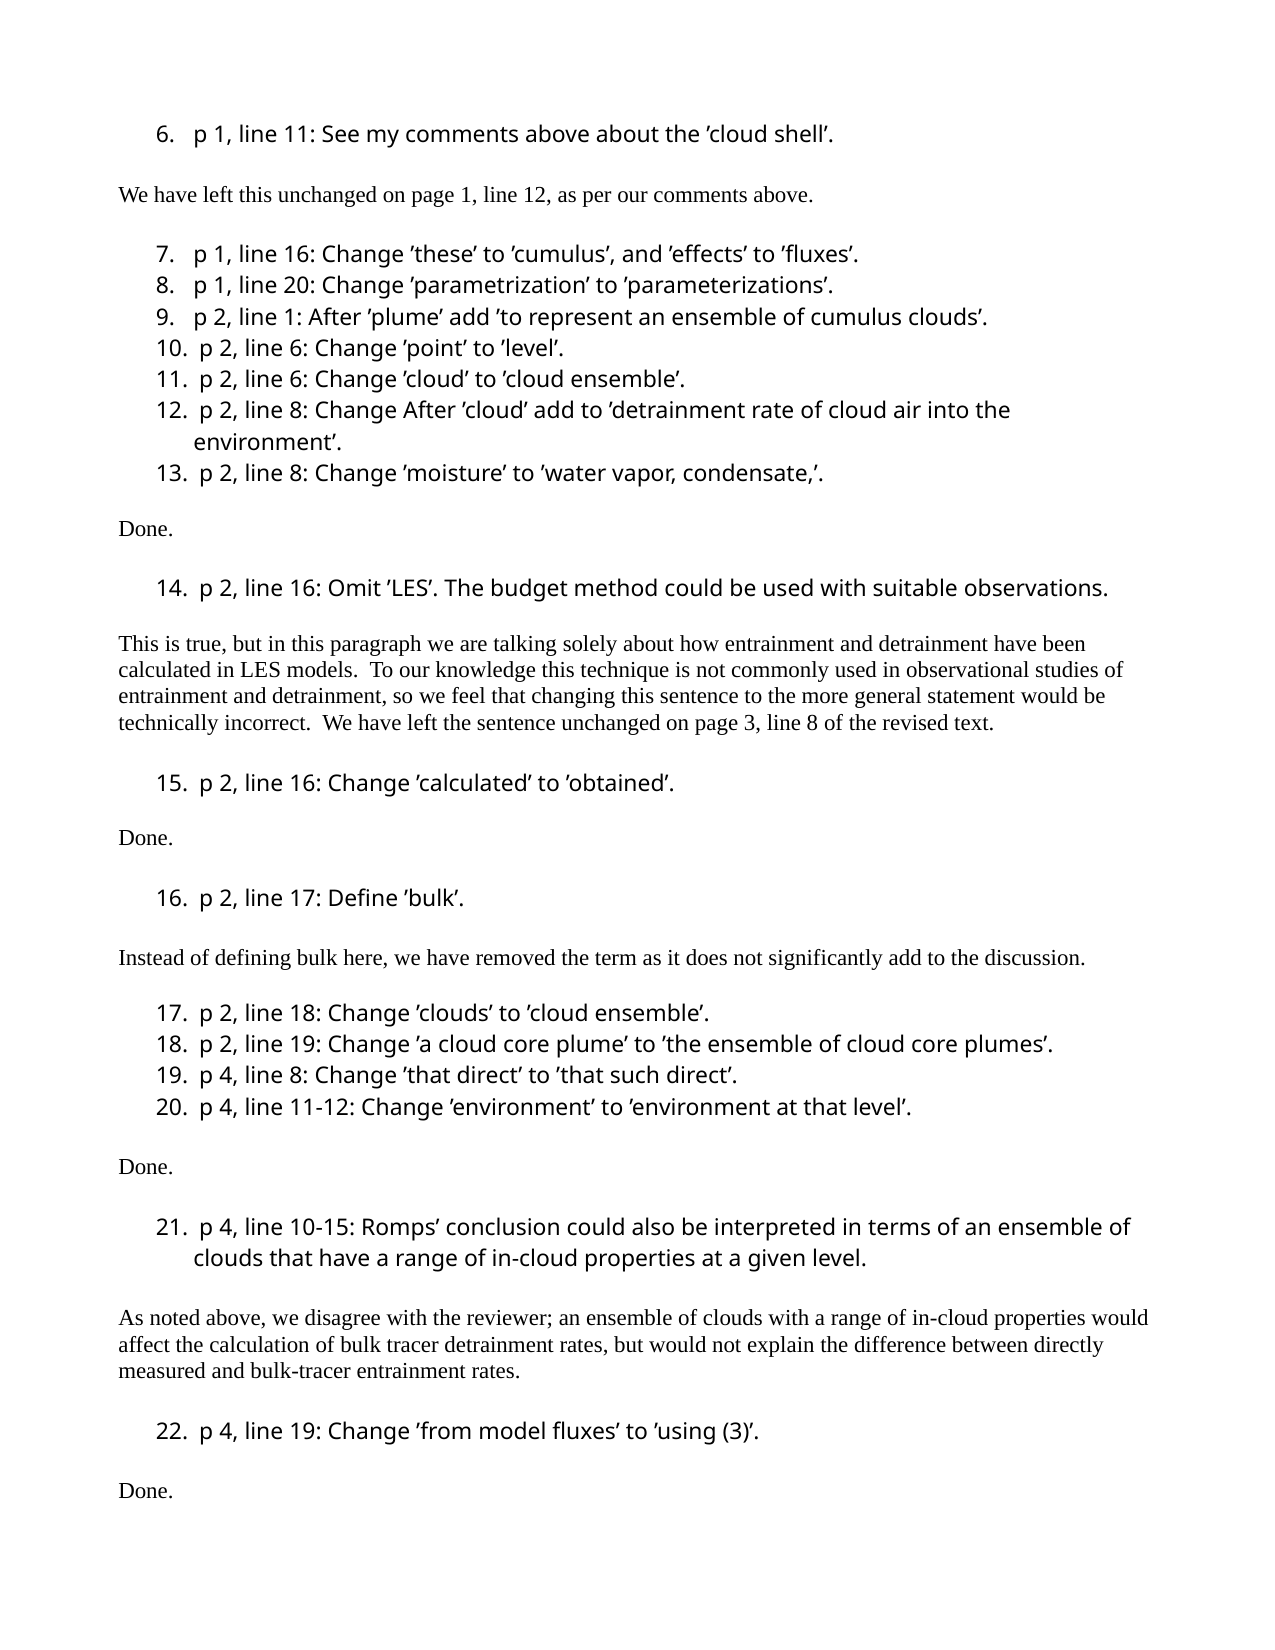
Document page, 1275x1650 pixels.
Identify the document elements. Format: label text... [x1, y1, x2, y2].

list p 1, line 16: Change ’these’ to ’cumulus’, and ’effects’ to ’fluxes’. [156, 238, 1157, 269]
text Done. [118, 1477, 1157, 1504]
list p 2, line 19: Change ’a cloud core plume’ to ’the ensemble of cloud core plumes’. [156, 1028, 1157, 1059]
list p 2, line 8: Change ’moisture’ to ’water vapor, condensate,’. [156, 457, 1157, 488]
list p 2, line 16: Omit ’LES’. The budget method could be used with suitable observations. [156, 572, 1157, 603]
list p 1, line 20: Change ’parametrization’ to ’parameterizations’. [156, 269, 1157, 301]
text This is true, but in this paragraph we are talking solely about how entrainment and detrainment have been calculated in LES models. To our knowledge this technique is not commonly used in observational studies of entrainment and detrainment, so we feel that changing this sentence to the more general statement would be technically incorrect. We have left the sentence unchanged on page 3, line 8 of the revised text. [118, 630, 1157, 735]
list p 4, line 8: Change ’that direct’ to ’that such direct’. [156, 1059, 1157, 1091]
list p 4, line 10-15: Romps’ conclusion could also be interpreted in terms of an ensemble of clouds that have a range of in-cloud properties at a given level. [156, 1211, 1157, 1273]
text Done. [118, 1153, 1157, 1179]
list p 2, line 16: Change ’calculated’ to ’obtained’. [156, 766, 1157, 798]
list p 4, line 19: Change ’from model fluxes’ to ’using (3)’. [156, 1415, 1157, 1446]
list p 2, line 6: Change ’cloud’ to ’cloud ensemble’. [156, 363, 1157, 394]
list p 2, line 17: Define ’bulk’. [156, 882, 1157, 913]
list p 4, line 11-12: Change ’environment’ to ’environment at that level’. [156, 1091, 1157, 1122]
text We have left this unchanged on page 1, line 12, as per our comments above. [118, 181, 1157, 207]
text Done. [118, 514, 1157, 541]
list p 1, line 11: See my comments above about the ’cloud shell’. [156, 118, 1157, 149]
list p 2, line 6: Change ’point’ to ’level’. [156, 332, 1157, 363]
list p 2, line 18: Change ’clouds’ to ’cloud ensemble’. [156, 997, 1157, 1028]
text As noted above, we disagree with the reviewer; an ensemble of clouds with a range of in-cloud properties would affect the calculation of bulk tracer detrainment rates, but would not explain the difference between directly measured and bulk-tracer entrainment rates. [118, 1304, 1157, 1383]
list p 2, line 1: After ’plume’ add ’to represent an ensemble of cumulus clouds’. [156, 301, 1157, 332]
list p 2, line 8: Change After ’cloud’ add to ’detrainment rate of cloud air into the environment’. [156, 394, 1157, 457]
text Instead of defining bulk here, we have removed the term as it does not significantly add to the discussion. [118, 944, 1157, 971]
text Done. [118, 824, 1157, 850]
